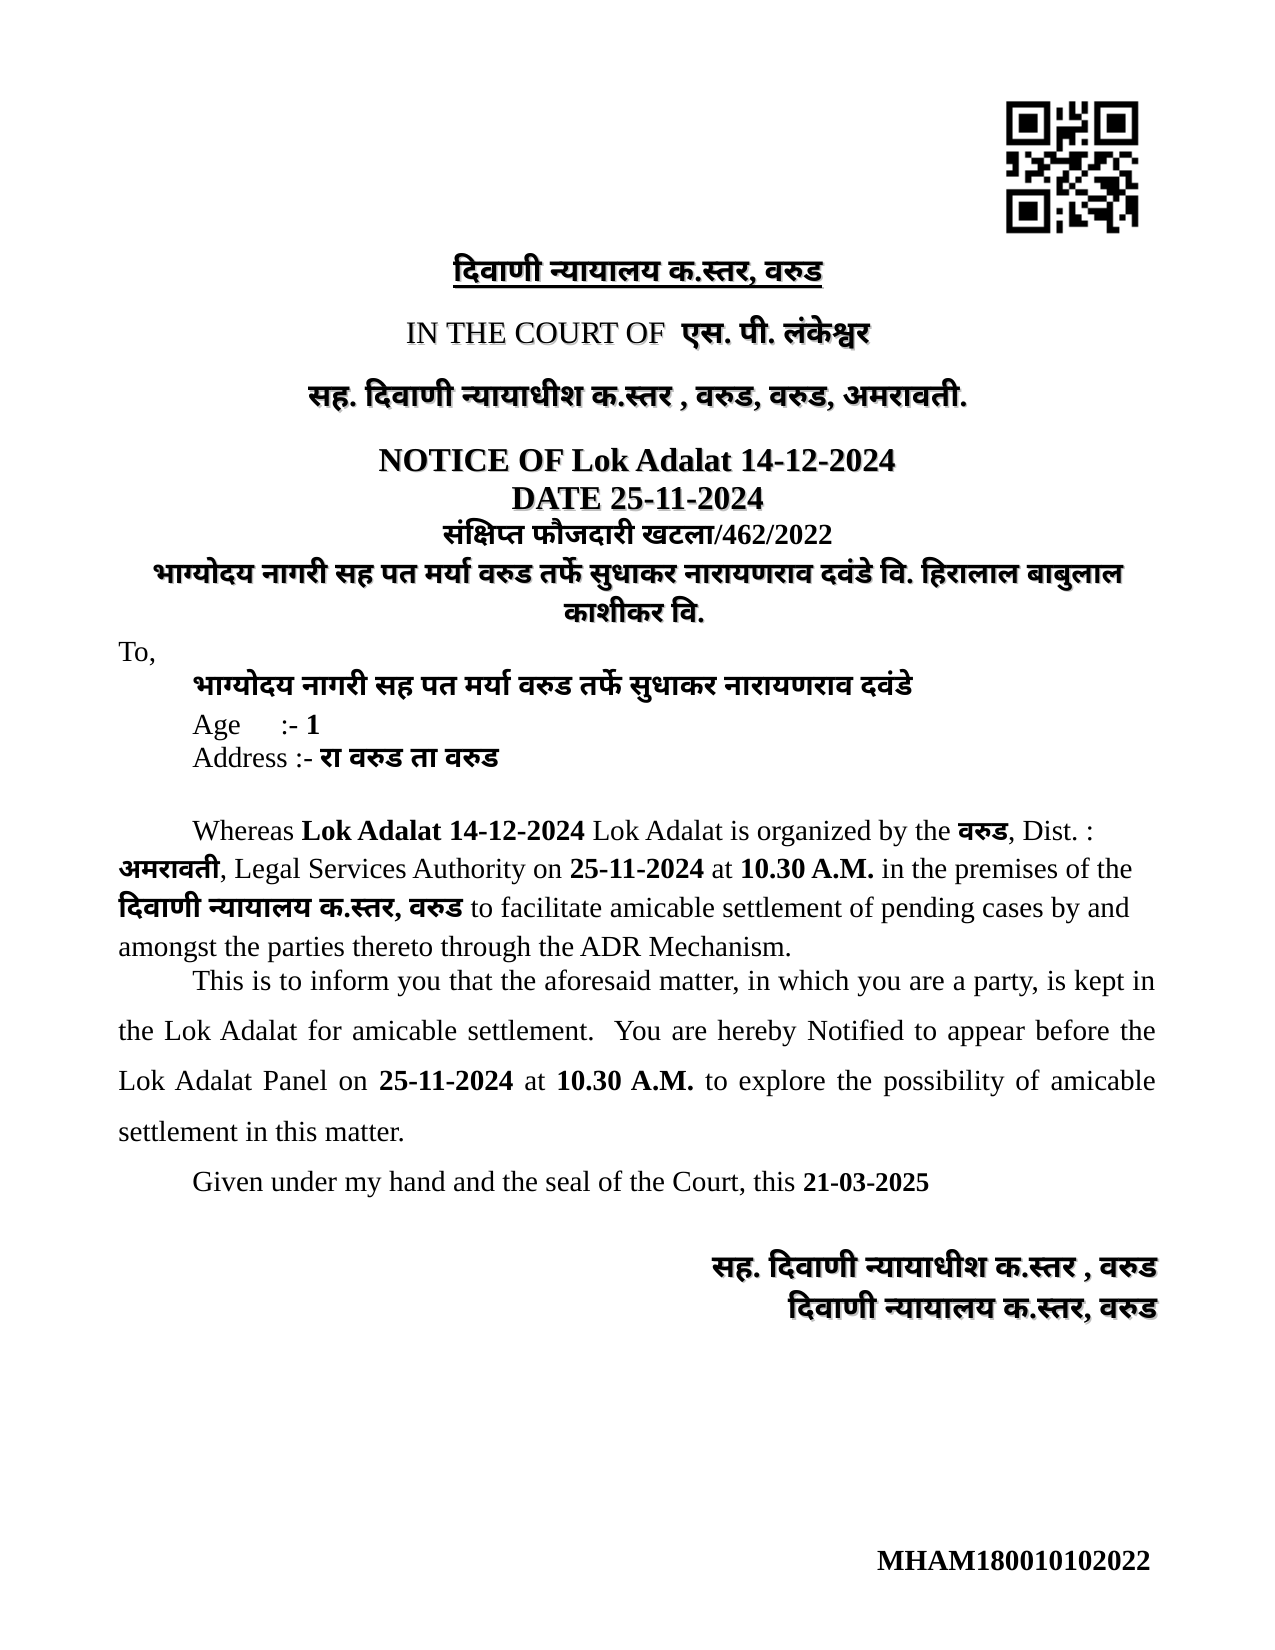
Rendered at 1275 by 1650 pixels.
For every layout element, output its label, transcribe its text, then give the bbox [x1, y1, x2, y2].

text दिवाणी न्यायालय क.स्तर, वरुड [118, 252, 1157, 294]
table_header MHAM180010102022 [864, 1538, 1156, 1582]
text संक्षिप्त फौजदारी खटला/462/2022 [118, 517, 1157, 556]
text Whereas Lok Adalat 14-12-2024 Lok Adalat is organized by the वरुड, Dist. : अमरावती, Legal Services Authority on 25-11-2024 at 10.30 A.M. in the premises of the दिवाणी न्यायालय क.स्तर, वरुड to facilitate amicable settlement of pending cases by and amongst the parties thereto through the ADR Mechanism. [118, 813, 1157, 963]
text Age :- 1 [118, 707, 1157, 741]
text Address :- रा वरुड ता वरुड [118, 741, 1157, 780]
text IN THE COURT OF एस. पी. लंकेश्वर [118, 314, 1157, 356]
text This is to inform you that the aforesaid matter, in which you are a party, is kept in the Lok Adalat for amicable settlement. You are hereby Notified to appear before the Lok Adalat Panel on 25-11-2024 at 10.30 A.M. to explore the possibility of amicable settlement in this matter. [118, 963, 1157, 1147]
text Given under my hand and the seal of the Court, this 21-03-2025 [118, 1164, 1157, 1197]
text NOTICE OF Lok Adalat 14-12-2024 [118, 440, 1157, 478]
table_cell [864, 85, 1156, 252]
text To, [118, 634, 1157, 668]
text दिवाणी न्यायालय क.स्तर, वरुड [118, 1290, 1157, 1332]
text DATE 25-11-2024 [118, 478, 1157, 517]
text सह. दिवाणी न्यायाधीश क.स्तर , वरुड, वरुड, अमरावती. [118, 377, 1157, 419]
text सह. दिवाणी न्यायाधीश क.स्तर , वरुड [118, 1248, 1157, 1290]
picture [994, 89, 1151, 246]
text भाग्योदय नागरी सह पत मर्या वरुड तर्फे सुधाकर नारायणराव दवंडे वि. हिरालाल बाबुलाल काशीकर वि. [118, 556, 1157, 634]
text भाग्योदय नागरी सह पत मर्या वरुड तर्फे सुधाकर नारायणराव दवंडे [118, 668, 1157, 707]
